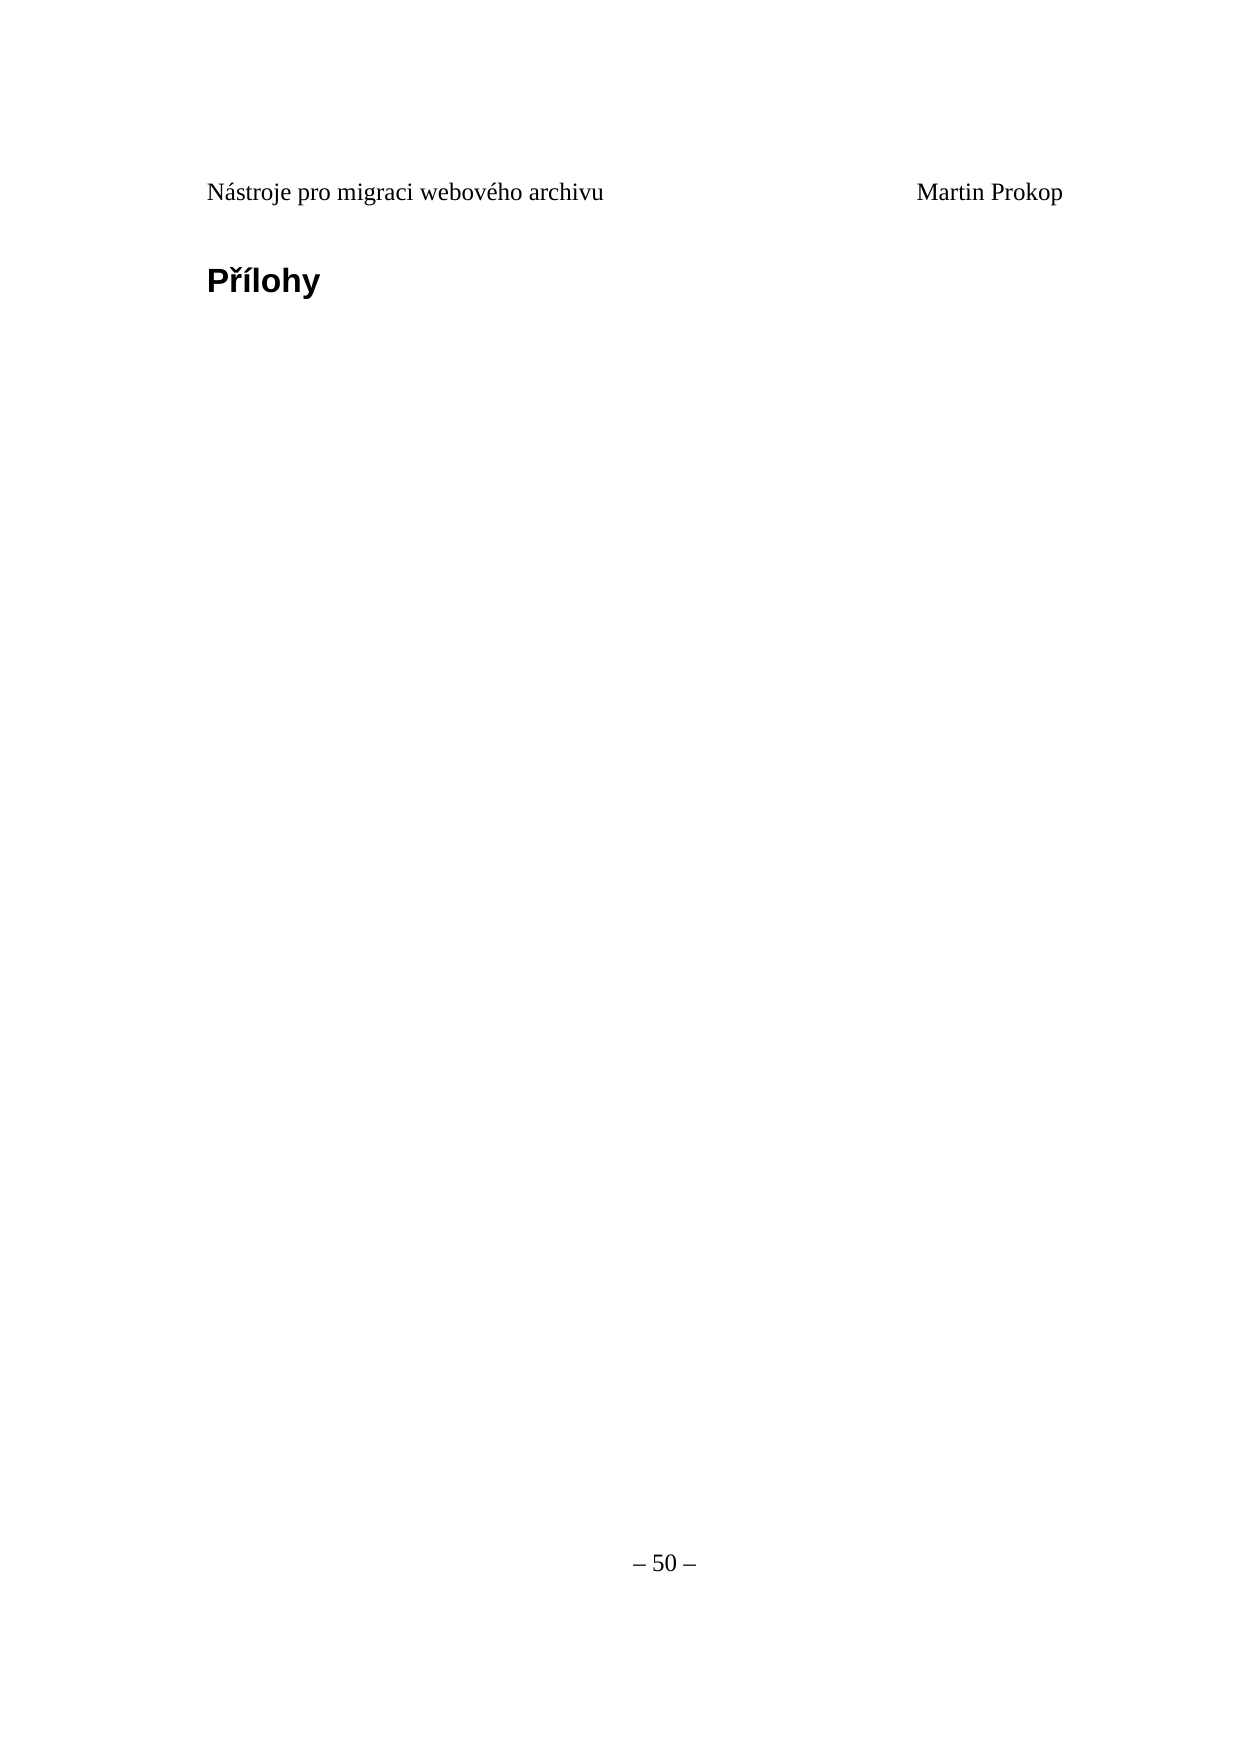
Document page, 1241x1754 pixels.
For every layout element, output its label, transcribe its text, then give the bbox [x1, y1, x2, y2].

subtitle Přílohy [207, 260, 1063, 299]
